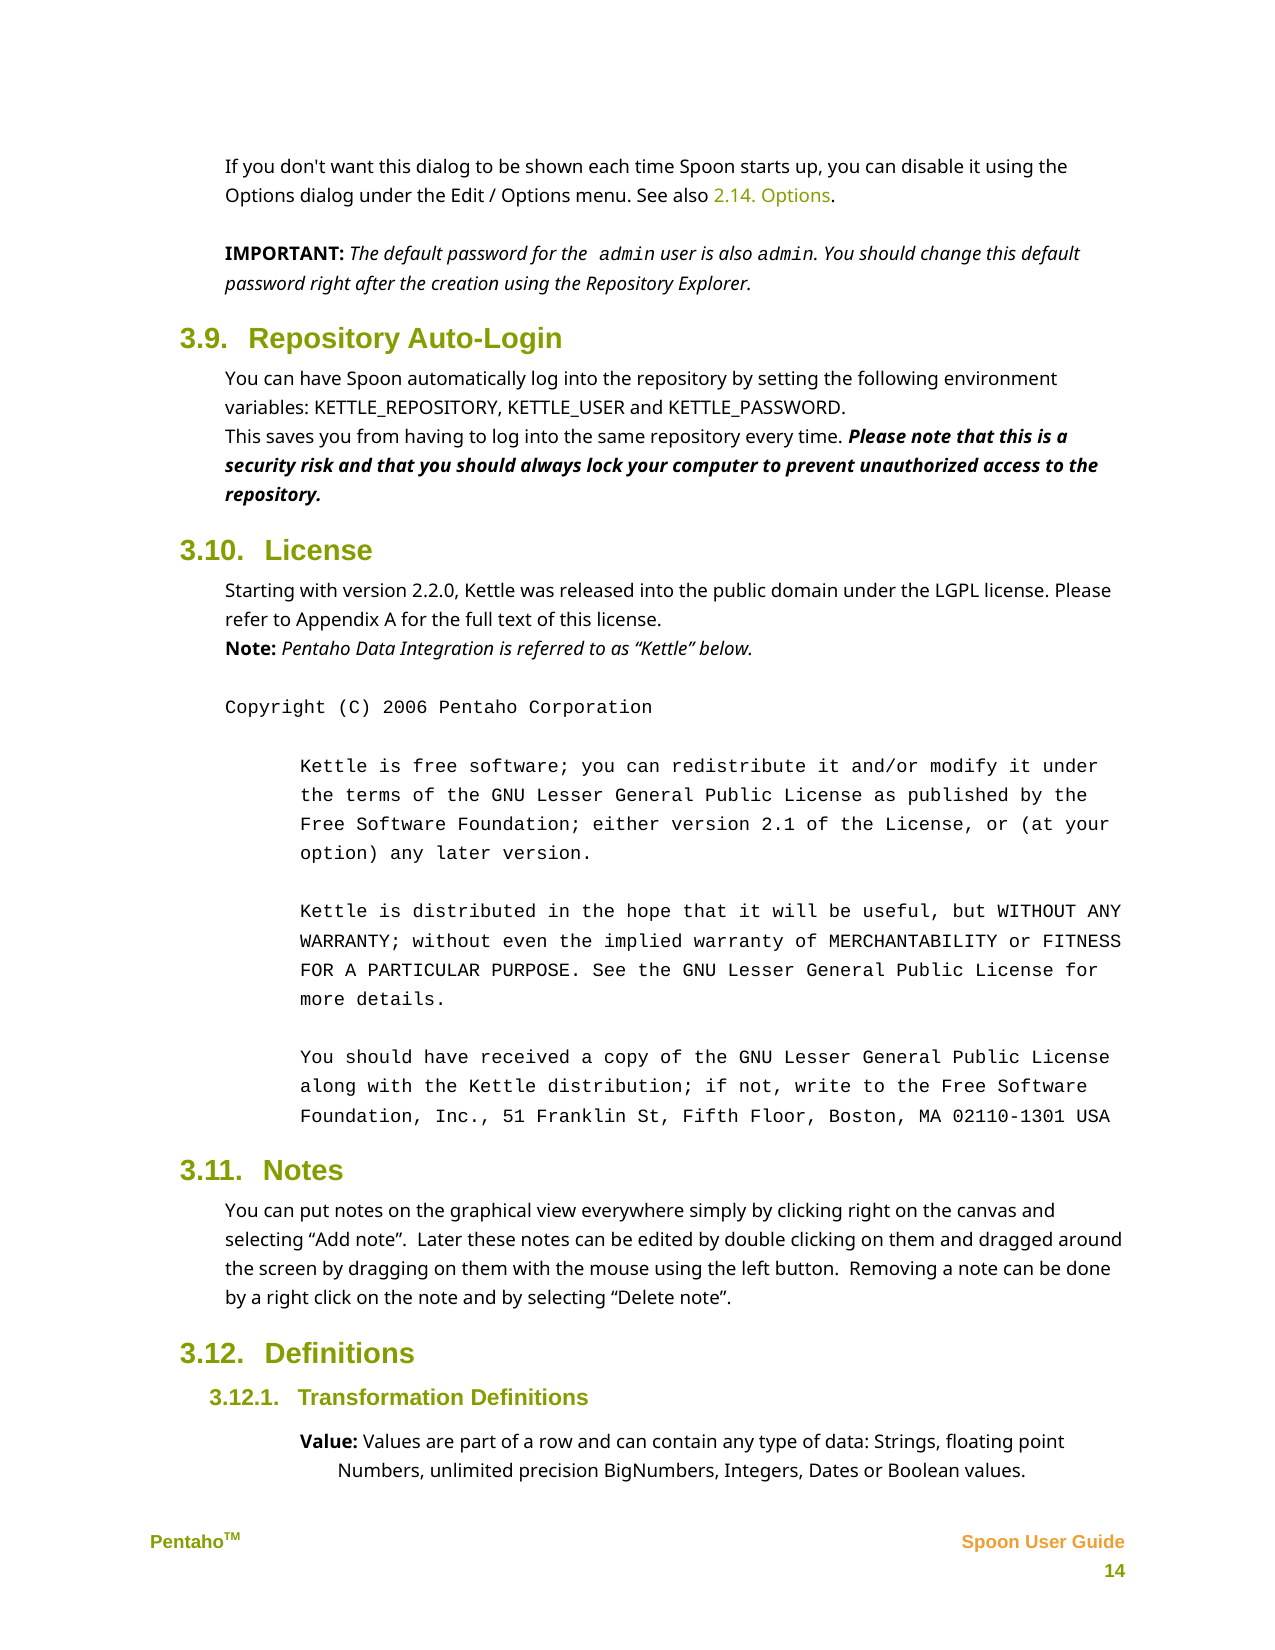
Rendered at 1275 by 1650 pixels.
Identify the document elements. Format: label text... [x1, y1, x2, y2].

subtitle Definitions [179, 1336, 1125, 1370]
text Kettle is distributed in the hope that it will be useful, but WITHOUT ANY WARRANTY; without even the implied warranty of MERCHANTABILITY or FITNESS FOR A PARTICULAR PURPOSE. See the GNU Lesser General Public License for more details. [300, 894, 1125, 1011]
subtitle Notes [179, 1153, 1125, 1188]
text Value: Values are part of a row and can contain any type of data: Strings, floating point Numbers, unlimited precision BigNumbers, Integers, Dates or Boolean values. [300, 1425, 1125, 1483]
text You can have Spoon automatically log into the repository by setting the following environment variables: KETTLE_REPOSITORY, KETTLE_USER and KETTLE_PASSWORD. [225, 362, 1125, 420]
text Starting with version 2.2.0, Kettle was released into the public domain under the LGPL license. Please refer to Appendix A for the full text of this license. [225, 574, 1125, 632]
text If you don't want this dialog to be shown each time Spoon starts up, you can disable it using the Options dialog under the Edit / Options menu. See also 2.14. Options. [225, 150, 1125, 208]
text Kettle is free software; you can redistribute it and/or modify it under the terms of the GNU Lesser General Public License as published by the Free Software Foundation; either version 2.1 of the License, or (at your option) any later version. [300, 749, 1125, 865]
subtitle Transformation Definitions [209, 1377, 1125, 1412]
subtitle License [179, 533, 1125, 567]
text This saves you from having to log into the same repository every time. Please note that this is a security risk and that you should always lock your computer to prevent unauthorized access to the repository. [225, 420, 1125, 508]
text IMPORTANT: The default password for the admin user is also admin. You should change this default password right after the creation using the Repository Explorer. [225, 237, 1125, 296]
subtitle Repository Auto-Login [179, 321, 1125, 356]
text You should have received a copy of the GNU Lesser General Public License along with the Kettle distribution; if not, write to the Free Software Foundation, Inc., 51 Franklin St, Fifth Floor, Boston, MA 02110-1301 USA [300, 1040, 1125, 1128]
text Copyright (C) 2006 Pentaho Corporation [225, 690, 1125, 719]
text You can put notes on the graphical view everywhere simply by clicking right on the canvas and selecting “Add note”. Later these notes can be edited by double clicking on them and dragged around the screen by dragging on them with the mouse using the left button. Removing a note can be done by a right click on the note and by selecting “Delete note”. [225, 1194, 1125, 1311]
text Note: Pentaho Data Integration is referred to as “Kettle” below. [225, 632, 1125, 661]
